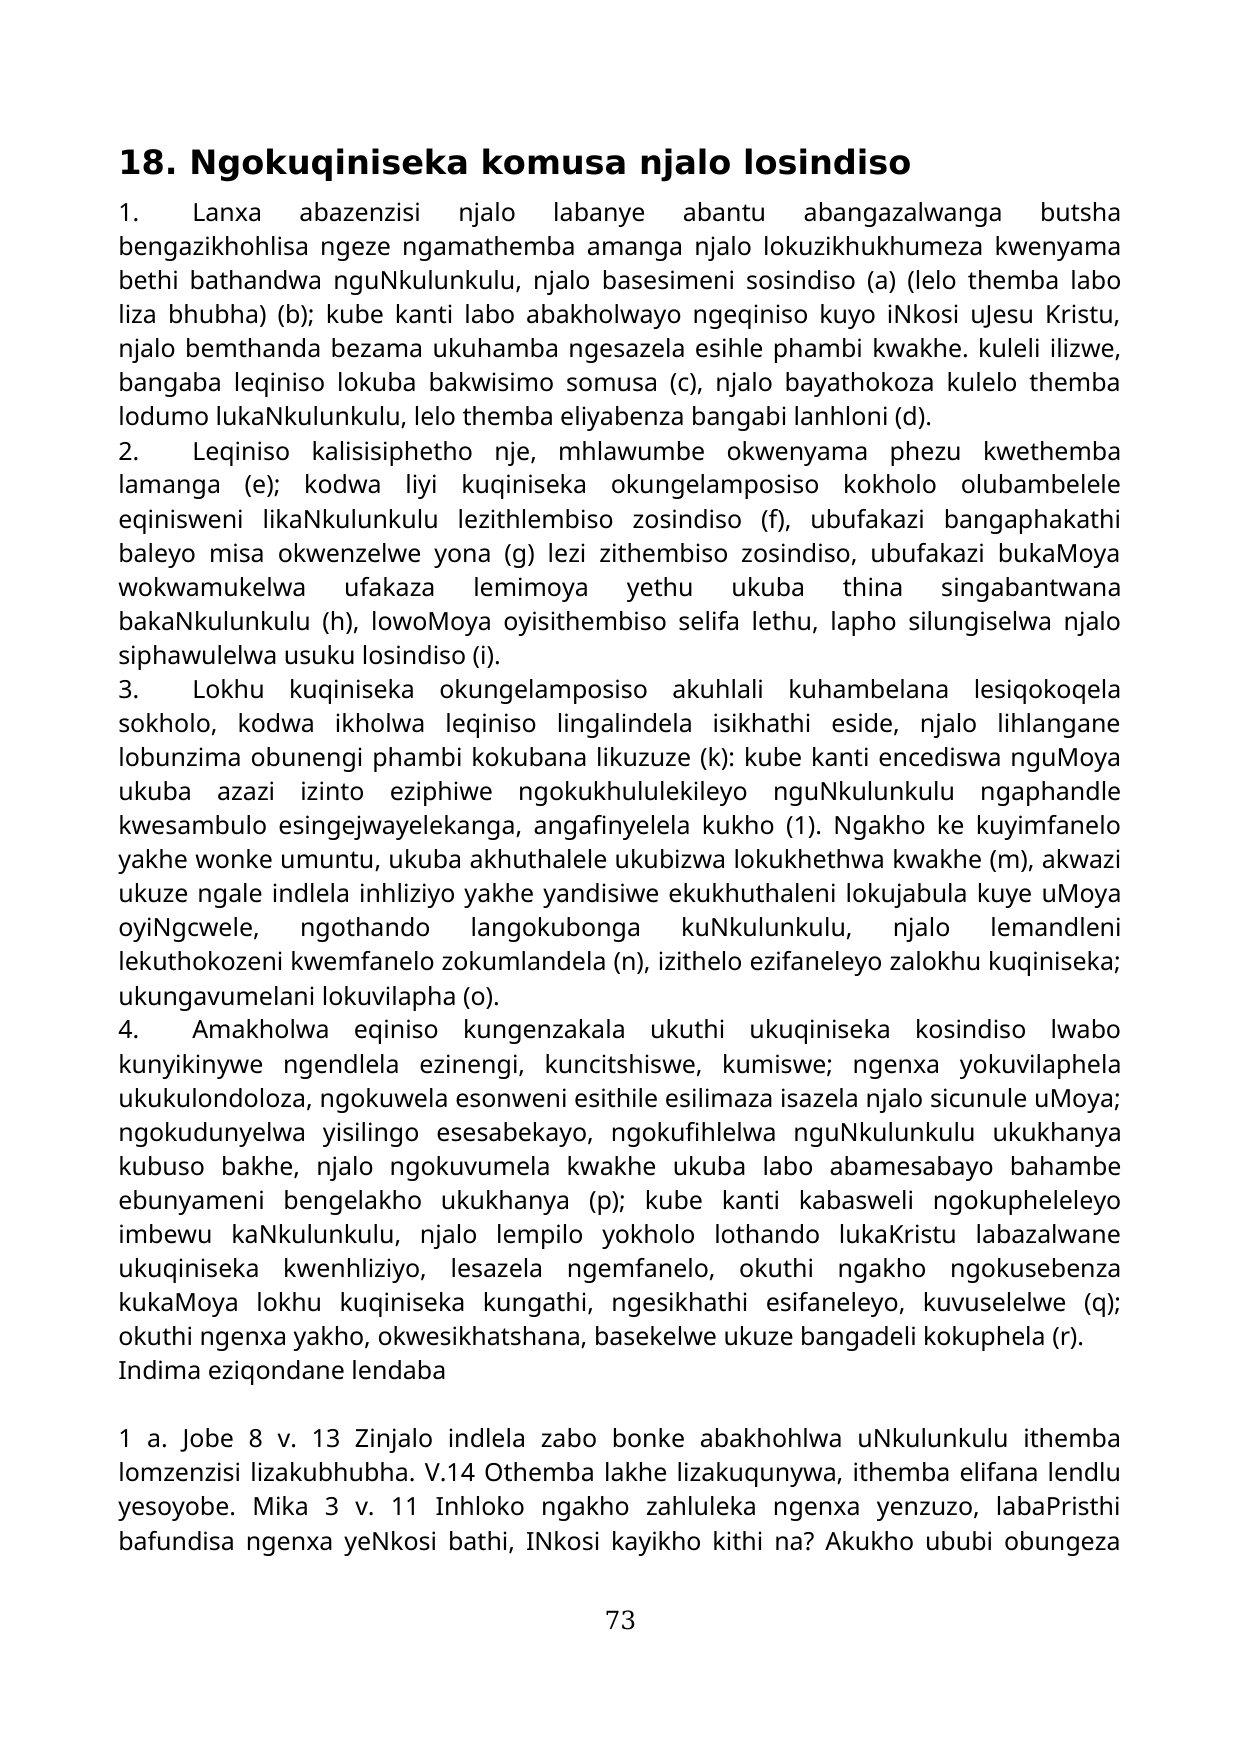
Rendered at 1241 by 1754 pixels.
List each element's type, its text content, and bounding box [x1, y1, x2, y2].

text 1. Lanxa abazenzisi njalo labanye abantu abangazalwanga butsha bengazikhohlisa ngeze ngamathemba amanga njalo lokuzikhukhumeza kwenyama bethi bathandwa nguNkulunkulu, njalo basesimeni sosindiso (a) (lelo themba labo liza bhubha) (b); kube kanti labo abakholwayo ngeqiniso kuyo iNkosi uJesu Kristu, njalo bemthanda bezama ukuhamba ngesazela esihle phambi kwakhe. kuleli ilizwe, bangaba leqiniso lokuba bakwisimo somusa (c), njalo bayathokoza kulelo themba lodumo lukaNkulunkulu, lelo themba eliyabenza bangabi lanhloni (d). [118, 195, 1122, 433]
text 4. Amakholwa eqiniso kungenzakala ukuthi ukuqiniseka kosindiso lwabo kunyikinywe ngendlela ezinengi, kuncitshiswe, kumiswe; ngenxa yokuvilaphela ukukulondoloza, ngokuwela esonweni esithile esilimaza isazela njalo sicunule uMoya; ngokudunyelwa yisilingo esesabekayo, ngokufihlelwa nguNkulunkulu ukukhanya kubuso bakhe, njalo ngokuvumela kwakhe ukuba labo abamesabayo bahambe ebunyameni bengelakho ukukhanya (p); kube kanti kabasweli ngokupheleleyo imbewu kaNkulunkulu, njalo lempilo yokholo lothando lukaKristu labazalwane ukuqiniseka kwenhliziyo, lesazela ngemfanelo, okuthi ngakho ngokusebenza kukaMoya lokhu kuqiniseka kungathi, ngesikhathi esifaneleyo, kuvuselelwe (q); okuthi ngenxa yakho, okwesikhatshana, basekelwe ukuze bangadeli kokuphela (r). [118, 1012, 1122, 1353]
text 1 a. Jobe 8 v. 13 Zinjalo indlela zabo bonke abakhohlwa uNkulunkulu ithemba lomzenzisi lizakubhubha. V.14 Othemba lakhe lizakuqunywa, ithemba elifana lendlu yesoyobe. Mika 3 v. 11 Inhloko ngakho zahluleka ngenxa yenzuzo, labaPristhi bafundisa ngenxa yeNkosi bathi, INkosi kayikho kithi na? Akukho ububi obungeza [118, 1421, 1122, 1557]
text Indima eziqondane lendaba [118, 1353, 1122, 1387]
text 2. Leqiniso kalisisiphetho nje, mhlawumbe okwenyama phezu kwethemba lamanga (e); kodwa liyi kuqiniseka okungelamposiso kokholo olubambelele eqinisweni likaNkulunkulu lezithlembiso zosindiso (f), ubufakazi bangaphakathi baleyo misa okwenzelwe yona (g) lezi zithembiso zosindiso, ubufakazi bukaMoya wokwamukelwa ufakaza lemimoya yethu ukuba thina singabantwana bakaNkulunkulu (h), lowoMoya oyisithembiso selifa lethu, lapho silungiselwa njalo siphawulelwa usuku losindiso (i). [118, 433, 1122, 672]
text 3. Lokhu kuqiniseka okungelamposiso akuhlali kuhambelana lesiqokoqela sokholo, kodwa ikholwa leqiniso lingalindela isikhathi eside, njalo lihlangane lobunzima obunengi phambi kokubana likuzuze (k): kube kanti encediswa nguMoya ukuba azazi izinto eziphiwe ngokukhululekileyo nguNkulunkulu ngaphandle kwesambulo esingejwayelekanga, angafinyelela kukho (1). Ngakho ke kuyimfanelo yakhe wonke umuntu, ukuba akhuthalele ukubizwa lokukhethwa kwakhe (m), akwazi ukuze ngale indlela inhliziyo yakhe yandisiwe ekukhuthaleni lokujabula kuye uMoya oyiNgcwele, ngothando langokubonga kuNkulunkulu, njalo lemandleni lekuthokozeni kwemfanelo zokumlandela (n), izithelo ezifaneleyo zalokhu kuqiniseka; ukungavumelani lokuvilapha (o). [118, 672, 1122, 1012]
subtitle 18. Ngokuqiniseka komusa njalo losindiso [118, 143, 1122, 182]
